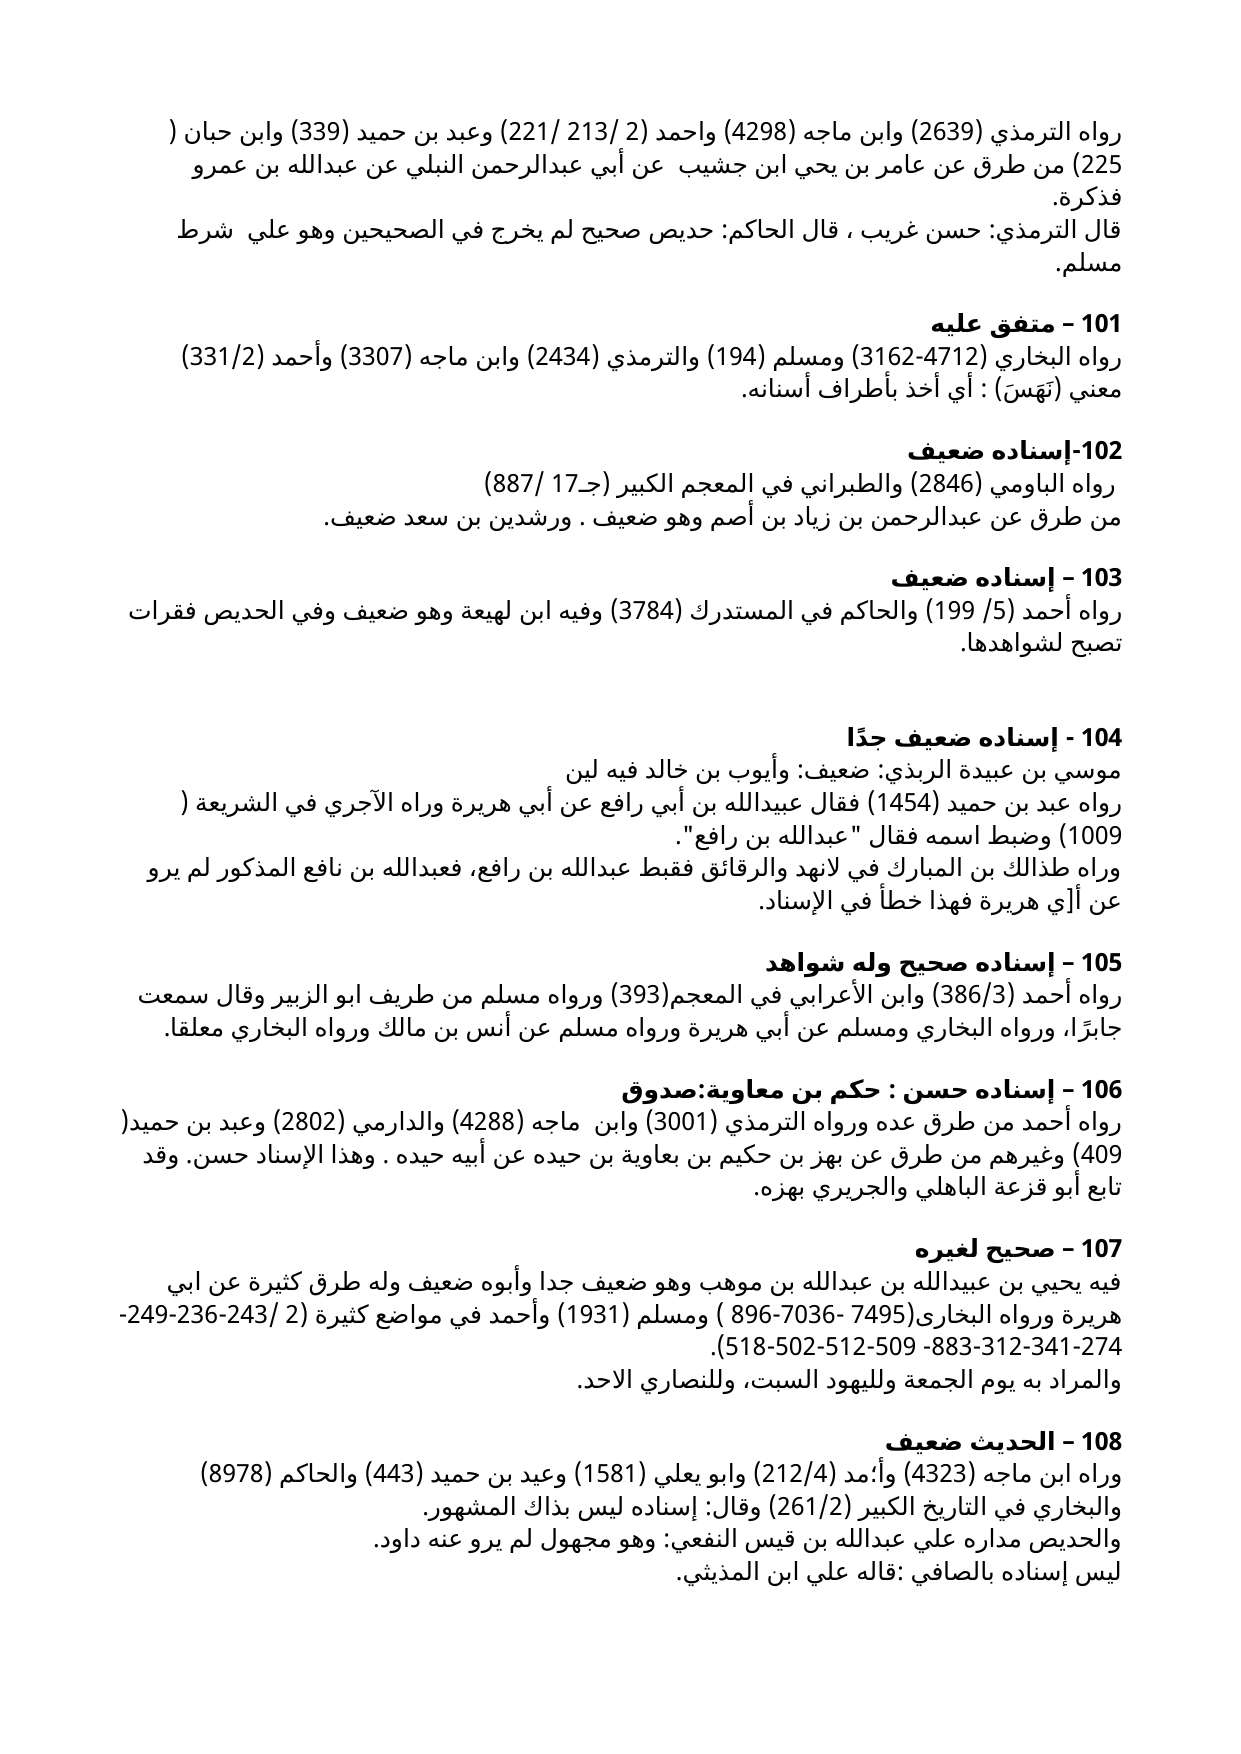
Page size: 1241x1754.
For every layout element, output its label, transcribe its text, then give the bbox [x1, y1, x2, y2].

text رواه عبد بن حميد (1454) فقال عبيدالله بن أبي رافع عن أبي هريرة وراه الآجري في الشريعة (1009) وضبط اسمه فقال "عبدالله بن رافع". [118, 789, 1122, 854]
text 102-إسناده ضعيف [118, 437, 1122, 470]
text 104 - إسناده ضعيف جدًا [118, 691, 1122, 756]
text رواه أحمد من طرق عده ورواه الترمذي (3001) وابن ماجه (4288) والدارمي (2802) وعبد بن حميد(409) وغيرهم من طرق عن بهز بن حكيم بن بعاوية بن حيده عن أبيه حيده . وهذا الإسناد حسن. وقد تابع أبو قزعة الباهلي والجريري بهزه. [118, 1108, 1122, 1206]
text والمراد به يوم الجمعة ولليهود السبت، وللنصاري الاحد. [118, 1366, 1122, 1398]
text من طرق عن عبدالرحمن بن زياد بن أصم وهو ضعيف . ورشدين بن سعد ضعيف. [118, 502, 1122, 535]
text 108 – الحديث ضعيف [118, 1428, 1122, 1460]
text ليس إسناده بالصافي :قاله علي ابن المذيثي. [118, 1558, 1122, 1591]
text فيه يحيي بن عبيدالله بن عبدالله بن موهب وهو ضعيف جدا وأبوه ضعيف وله طرق كثيرة عن ابي هريرة ورواه البخارى(7495 -7036-896 ) ومسلم (1931) وأحمد في مواضع كثيرة (2 /243-236-249-274-341-312-883- 509-512-502-518). [118, 1268, 1122, 1366]
text وراه طذالك بن المبارك في لانهد والرقائق فقبط عبدالله بن رافع، فعبدالله بن نافع المذكور لم يرو عن أ[ي هريرة فهذا خطأ في الإسناد. [118, 854, 1122, 919]
text 101 – متفق عليه رواه البخاري (4712-3162) ومسلم (194) والترمذي (2434) وابن ماجه (3307) وأحمد (331/2) [118, 310, 1122, 376]
text 105 – إسناده صحيح وله شواهد [118, 949, 1122, 981]
text 107 – صحيح لغيره [118, 1235, 1122, 1268]
text قال الترمذي: حسن غريب ، قال الحاكم: حديص صحيح لم يخرج في الصحيحين وهو علي شرط مسلم. [118, 216, 1122, 281]
text رواه الباومي (2846) والطبراني في المعجم الكبير (جـ17 /887) [118, 470, 1122, 502]
text معني (نَهَسَ) : أي أخذ بأطراف أسنانه. [118, 376, 1122, 408]
text 103 – إسناده ضعيف [118, 564, 1122, 597]
text والحديص مداره علي عبدالله بن قيس النفعي: وهو مجهول لم يرو عنه داود. [118, 1525, 1122, 1558]
text 106 – إسناده حسن : حكم بن معاوية:صدوق [118, 1076, 1122, 1108]
text وراه ابن ماجه (4323) وأ؛مد (212/4) وابو يعلي (1581) وعيد بن حميد (443) والحاكم (8978) والبخاري في التاريخ الكبير (261/2) وقال: إسناده ليس بذاك المشهور. [118, 1460, 1122, 1525]
text موسي بن عبيدة الربذي: ضعيف: وأيوب بن خالد فيه لين [118, 756, 1122, 789]
text رواه أحمد (5/ 199) والحاكم في المستدرك (3784) وفيه ابن لهيعة وهو ضعيف وفي الحديص فقرات تصبح لشواهدها. [118, 597, 1122, 662]
text رواه الترمذي (2639) وابن ماجه (4298) واحمد (2 /213 /221) وعبد بن حميد (339) وابن حبان (225) من طرق عن عامر بن يحي ابن جشيب عن أبي عبدالرحمن النبلي عن عبدالله بن عمرو فذكرة. [118, 118, 1122, 216]
text رواه أحمد (386/3) وابن الأعرابي في المعجم(393) ورواه مسلم من طريف ابو الزبير وقال سمعت جابرًا، ورواه البخاري ومسلم عن أبي هريرة ورواه مسلم عن أنس بن مالك ورواه البخاري معلقا. [118, 981, 1122, 1046]
